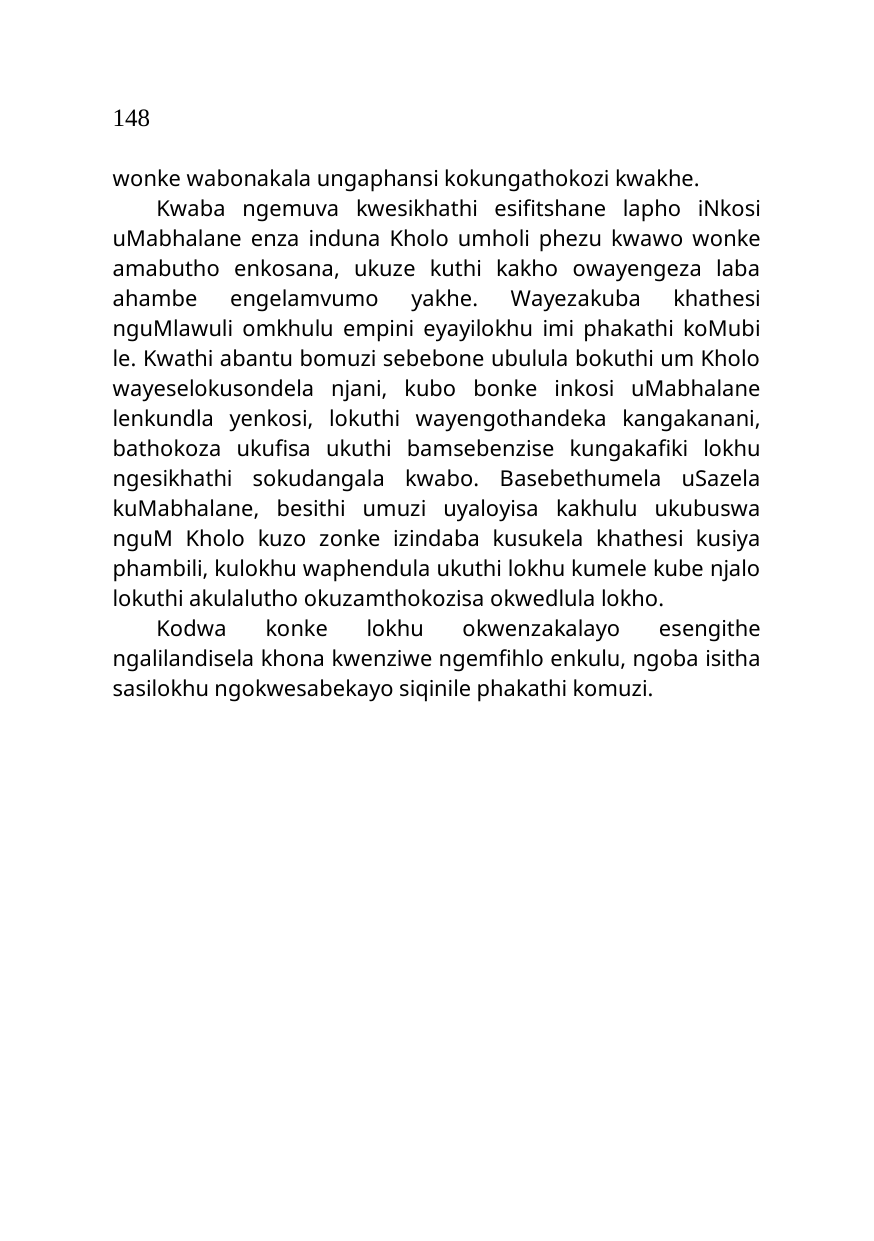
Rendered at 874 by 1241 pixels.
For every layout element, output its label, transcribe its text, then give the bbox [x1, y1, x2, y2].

text Kwaba ngemuva kwesikhathi esifitshane lapho iNkosi uMabhalane enza induna Kholo umholi phezu kwawo wonke amabutho enkosana, ukuze kuthi kakho owayengeza laba ahambe engelamvumo yakhe. Wayezakuba khathesi nguMlawuli omkhulu empini eyayilokhu imi phakathi koMubi le. Kwathi abantu bomuzi sebebone ubulula bokuthi um Kholo wayeselokusondela njani, kubo bonke inkosi uMabhalane lenkundla yenkosi, lokuthi wayengothandeka kangakanani, bathokoza ukufisa ukuthi bamsebenzise kungakafiki lokhu ngesikhathi sokudangala kwabo. Basebethumela uSazela kuMabhalane, besithi umuzi uyaloyisa kakhulu ukubuswa nguM Kholo kuzo zonke izindaba kusukela khathesi kusiya phambili, kulokhu waphendula ukuthi lokhu kumele kube njalo lokuthi akulalutho okuzamthokozisa okwedlula lokho. [112, 193, 761, 613]
text wonke wabonakala ungaphansi kokungathokozi kwakhe. [112, 163, 761, 193]
text Kodwa konke lokhu okwenzakalayo esengithe ngalilandisela khona kwenziwe ngemfihlo enkulu, ngoba isitha sasilokhu ngokwesabekayo siqinile phakathi komuzi. [112, 613, 761, 703]
